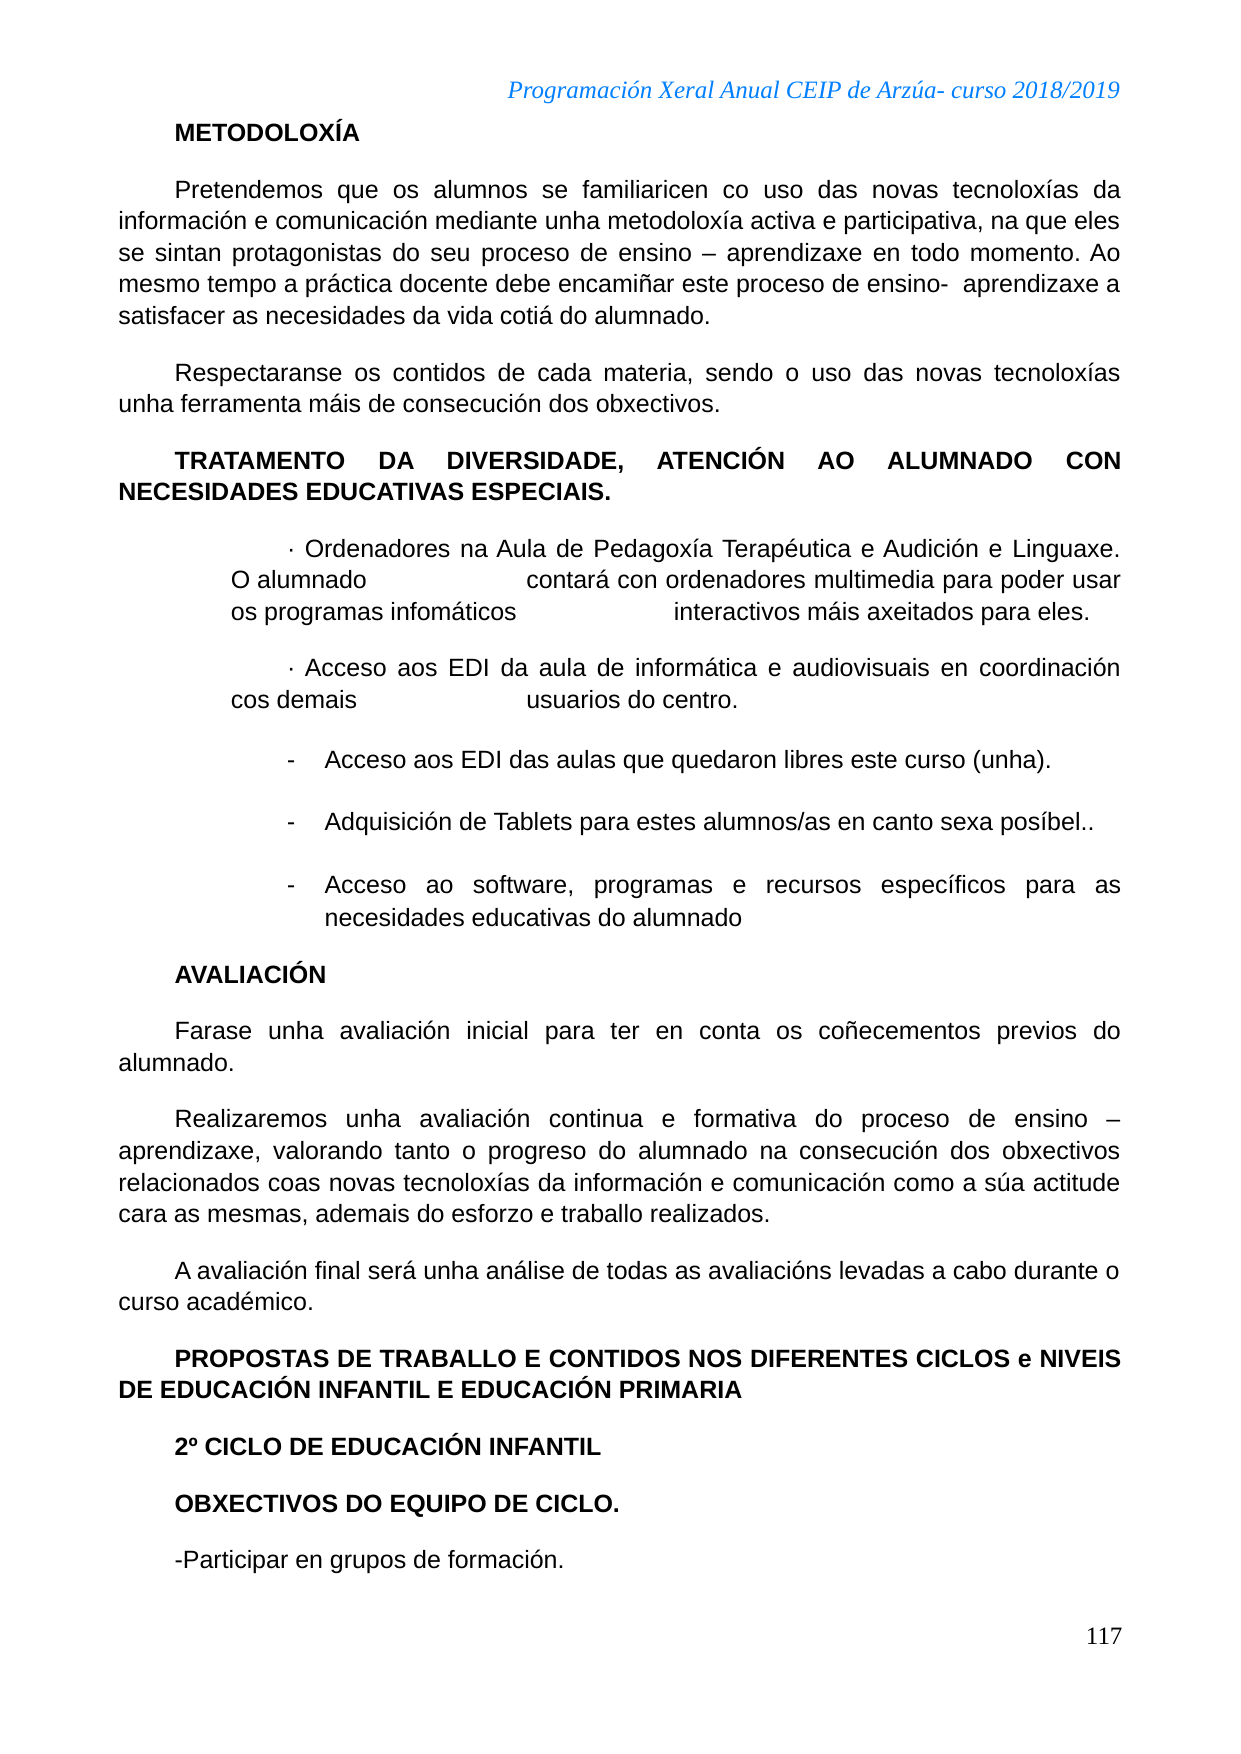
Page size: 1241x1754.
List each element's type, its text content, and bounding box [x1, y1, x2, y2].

text 2º CICLO DE EDUCACIÓN INFANTIL [118, 1432, 1122, 1461]
text Respectaranse os contidos de cada materia, sendo o uso das novas tecnoloxías unha ferramenta máis de consecución dos obxectivos. [118, 357, 1122, 418]
list Acceso aos EDI das aulas que quedaron libres este curso (unha). [287, 742, 1122, 776]
text -Participar en grupos de formación. [118, 1545, 1122, 1574]
list Acceso ao software, programas e recursos específicos para as necesidades educativas do alumnado [287, 866, 1122, 932]
text PROPOSTAS DE TRABALLO E CONTIDOS NOS DIFERENTES CICLOS e NIVEIS DE EDUCACIÓN INFANTIL E EDUCACIÓN PRIMARIA [118, 1344, 1122, 1404]
text Realizaremos unha avaliación continua e formativa do proceso de ensino – aprendizaxe, valorando tanto o progreso do alumnado na consecución dos obxectivos relacionados coas novas tecnoloxías da información e comunicación como a súa actitude cara as mesmas, ademais do esforzo e traballo realizados. [118, 1104, 1122, 1228]
list Adquisición de Tablets para estes alumnos/as en canto sexa posíbel.. [287, 804, 1122, 838]
text Farase unha avaliación inicial para ter en conta os coñecementos previos do alumnado. [118, 1016, 1122, 1077]
text TRATAMENTO DA DIVERSIDADE, ATENCIÓN AO ALUMNADO CON NECESIDADES EDUCATIVAS ESPECIAIS. [118, 446, 1122, 506]
text Pretendemos que os alumnos se familiaricen co uso das novas tecnoloxías da información e comunicación mediante unha metodoloxía activa e participativa, na que eles se sintan protagonistas do seu proceso de ensino – aprendizaxe en todo momento. Ao mesmo tempo a práctica docente debe encamiñar este proceso de ensino- aprendizaxe a satisfacer as necesidades da vida cotiá do alumnado. [118, 175, 1122, 330]
text OBXECTIVOS DO EQUIPO DE CICLO. [118, 1488, 1122, 1517]
text METODOLOXÍA [118, 118, 1122, 147]
text A avaliación final será unha análise de todas as avaliacións levadas a cabo durante o curso académico. [118, 1256, 1122, 1316]
text AVALIACIÓN [118, 960, 1122, 988]
text · Acceso aos EDI da aula de informática e audiovisuais en coordinación cos demais usuarios do centro. [231, 653, 1122, 714]
text · Ordenadores na Aula de Pedagoxía Terapéutica e Audición e Linguaxe. O alumnado contará con ordenadores multimedia para poder usar os programas infomáticos interactivos máis axeitados para eles. [231, 534, 1122, 626]
